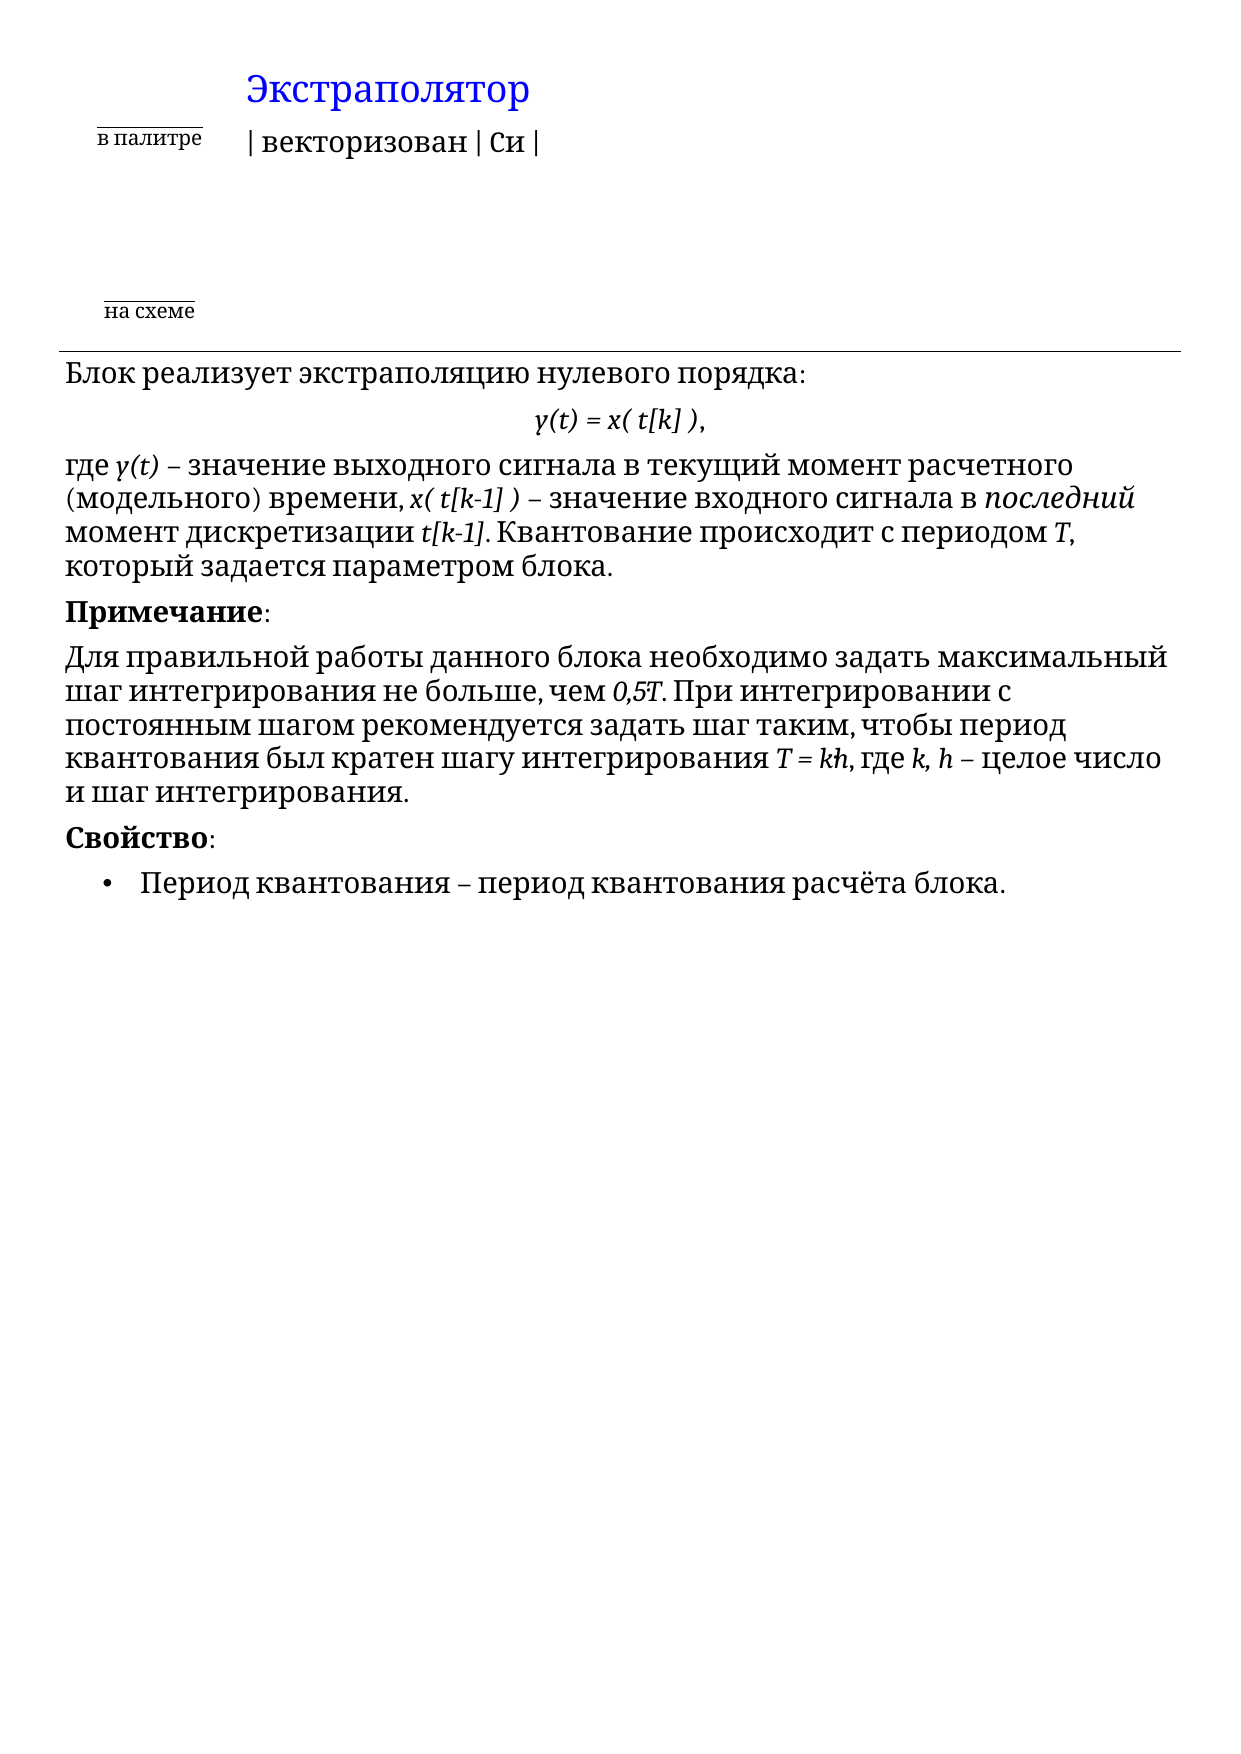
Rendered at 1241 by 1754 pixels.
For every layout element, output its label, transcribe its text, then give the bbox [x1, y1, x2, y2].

table_cell на схеме [59, 294, 240, 351]
table_header Экстраполятор [240, 59, 1181, 121]
table_cell | векторизован | Cи | [240, 121, 1181, 178]
table_cell [240, 178, 1181, 294]
table_cell в палитре [59, 121, 240, 178]
table_cell [59, 178, 240, 294]
table_header [59, 59, 240, 121]
table_cell [240, 294, 1181, 351]
table_cell Блок реализует экстраполяцию нулевого порядка: y(t) = x( t[k] ), где y(t) – значение выходного сигнала в текущий момент расчетного (модельного) времени, x( t[k-1] ) – значение входного сигнала в последний момент дискретизации t[k-1]. Квантование происходит с периодом T, который задается параметром блока. Примечание: Для правильной работы данного блока необходимо задать максимальный шаг интегрирования не больше, чем 0,5·T. При интегрировании с постоянным шагом рекомендуется задать шаг таким, чтобы период квантования был кратен шагу интегрирования T = k·h, где k, h – целое число и шаг интегрирования. Свойство: Период квантования – период квантования расчёта блока. [59, 352, 1181, 919]
